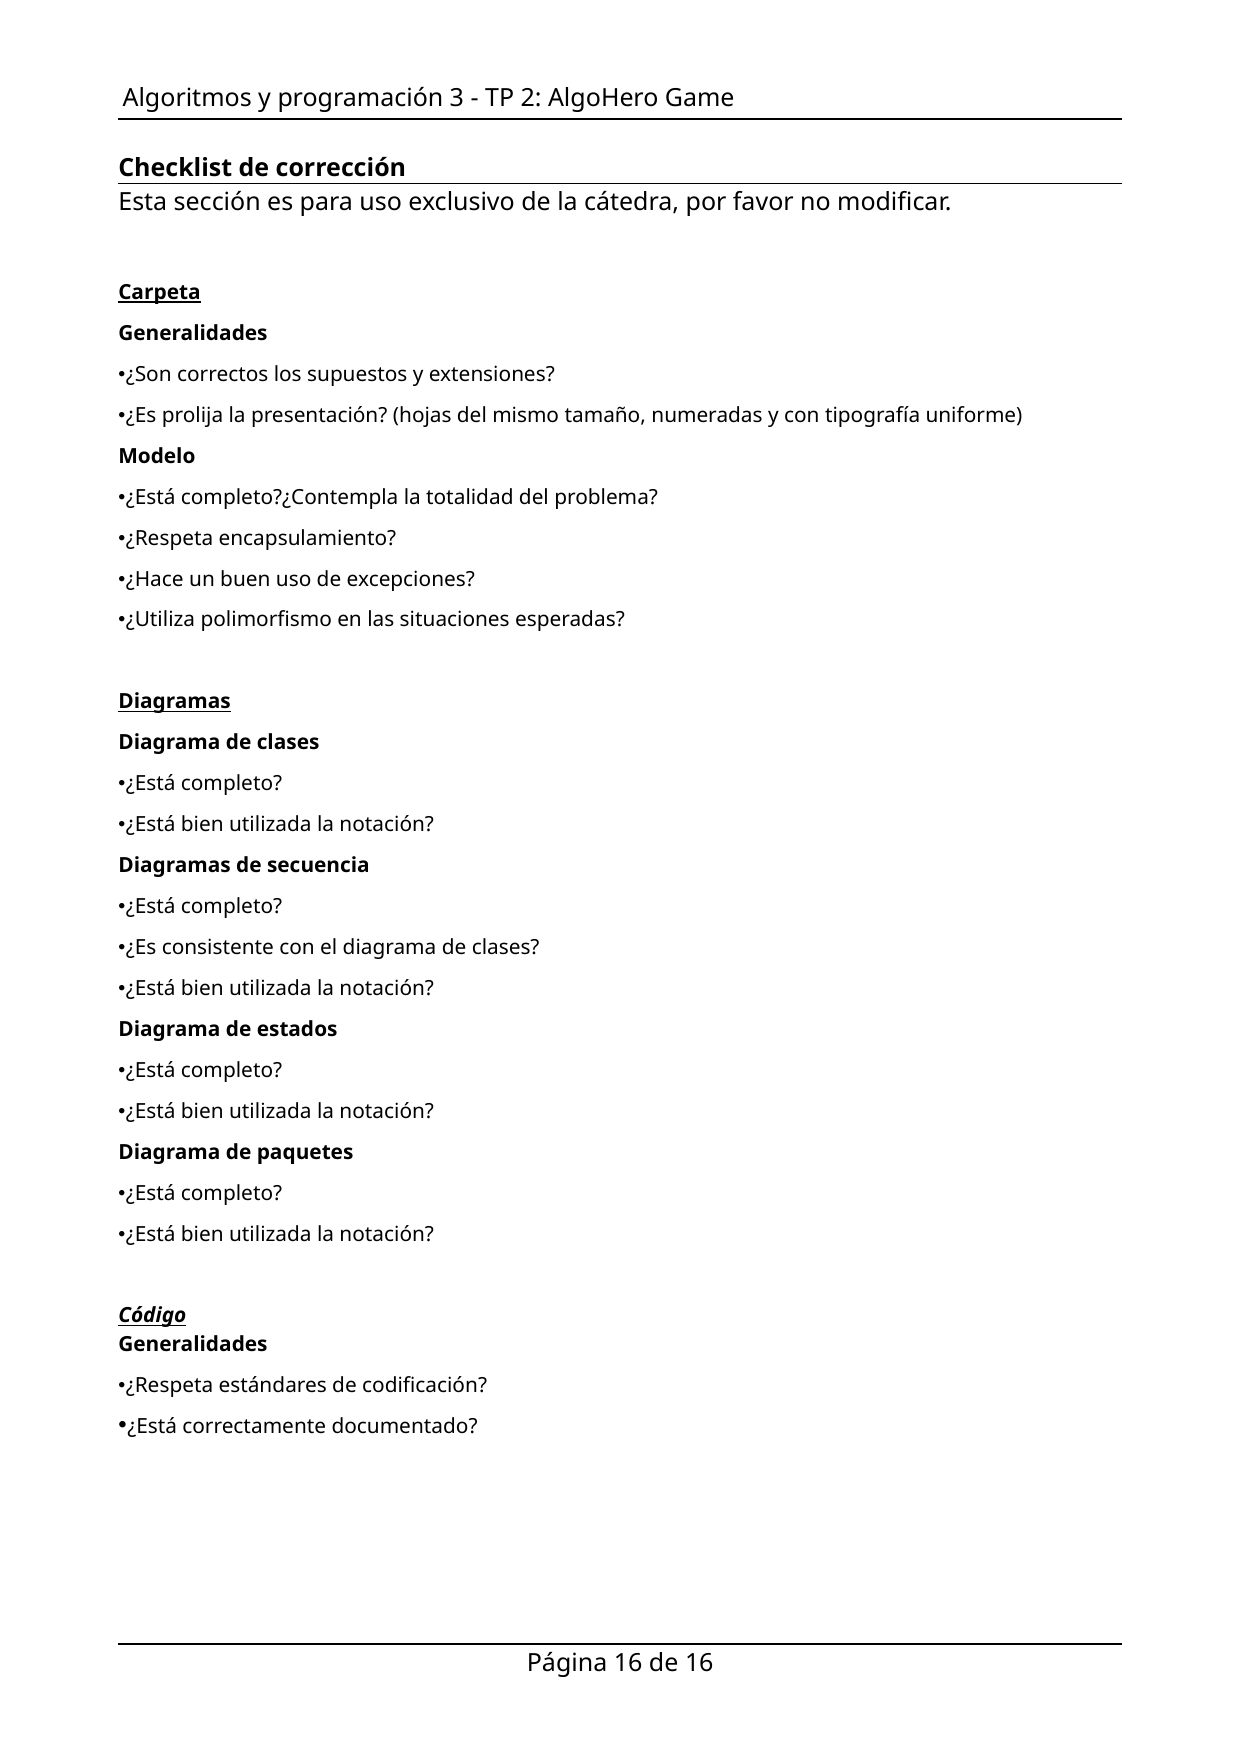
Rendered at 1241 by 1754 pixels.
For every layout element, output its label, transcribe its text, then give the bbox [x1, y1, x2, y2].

list ¿Está bien utilizada la notación? [118, 809, 1122, 838]
text Diagramas de secuencia [118, 850, 1122, 879]
list ¿Es consistente con el diagrama de clases? [118, 932, 1122, 961]
list ¿Está correctamente documentado? [118, 1411, 1122, 1439]
list ¿Hace un buen uso de excepciones? [118, 564, 1122, 592]
text Generalidades [118, 1329, 1122, 1357]
text Diagramas [118, 686, 1122, 715]
text Diagrama de estados [118, 1014, 1122, 1042]
text Carpeta [118, 277, 1122, 306]
list ¿Está bien utilizada la notación? [118, 973, 1122, 1001]
text Diagrama de paquetes [118, 1137, 1122, 1165]
list ¿Respeta encapsulamiento? [118, 523, 1122, 551]
list ¿Son correctos los supuestos y extensiones? [118, 359, 1122, 387]
list ¿Utiliza polimorfismo en las situaciones esperadas? [118, 604, 1122, 633]
list ¿Está completo? [118, 1055, 1122, 1083]
text Esta sección es para uso exclusivo de la cátedra, por favor no modificar. [118, 184, 1122, 218]
subtitle Checklist de corrección [118, 149, 1122, 183]
list ¿Es prolija la presentación? (hojas del mismo tamaño, numeradas y con tipografía uniforme) [118, 400, 1122, 428]
text Modelo [118, 441, 1122, 469]
list ¿Está bien utilizada la notación? [118, 1096, 1122, 1124]
list ¿Está bien utilizada la notación? [118, 1219, 1122, 1247]
text Generalidades [118, 318, 1122, 346]
list ¿Está completo? [118, 891, 1122, 919]
subtitle Código [118, 1301, 1122, 1329]
list ¿Está completo? [118, 768, 1122, 797]
list ¿Está completo?¿Contempla la totalidad del problema? [118, 482, 1122, 510]
list ¿Está completo? [118, 1178, 1122, 1206]
text Diagrama de clases [118, 727, 1122, 756]
list ¿Respeta estándares de codificación? [118, 1370, 1122, 1398]
